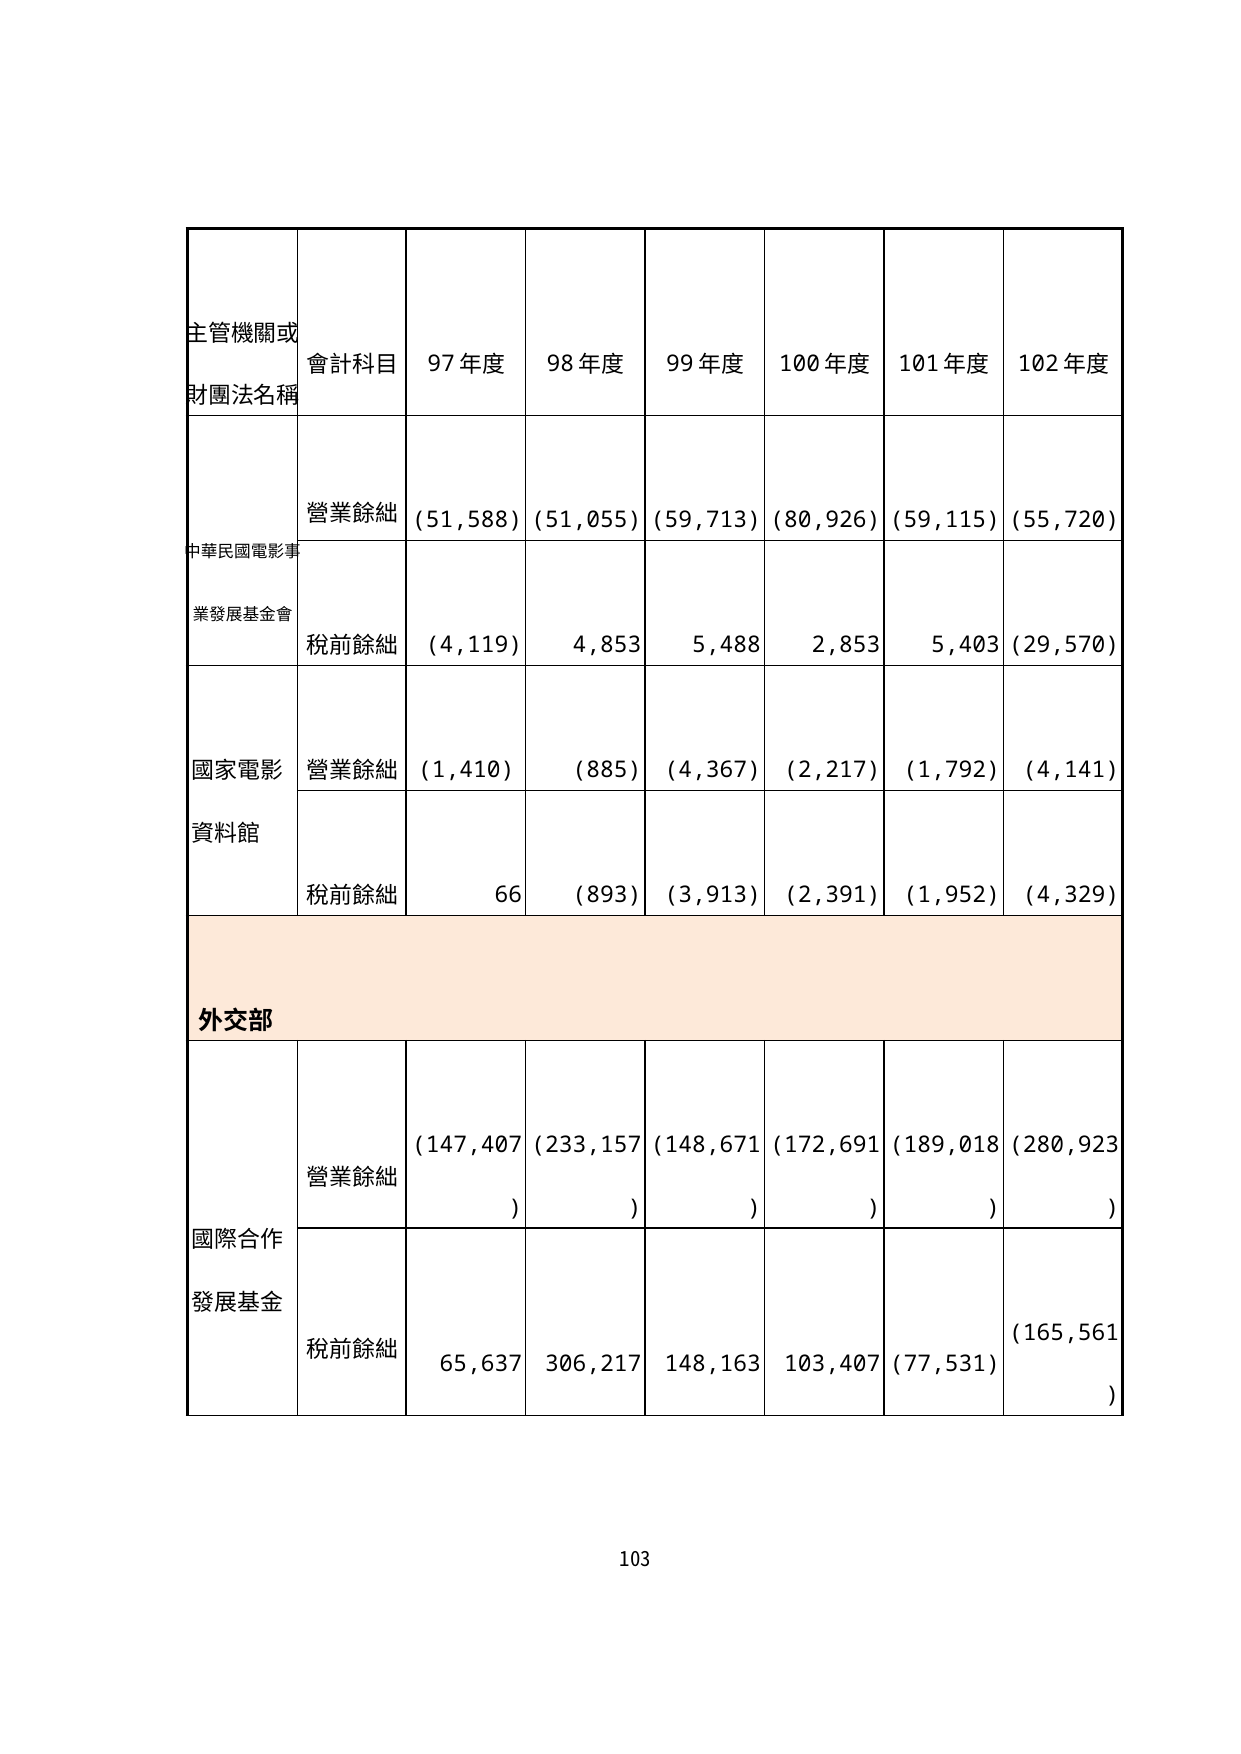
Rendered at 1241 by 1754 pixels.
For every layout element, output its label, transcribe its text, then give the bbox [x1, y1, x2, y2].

table_header 99年度 [646, 230, 764, 415]
table_cell 營業餘絀 [298, 1041, 405, 1227]
table_cell (80,926) [765, 416, 883, 540]
table_cell (4,141) [1004, 666, 1121, 790]
table_cell 營業餘絀 [298, 416, 405, 540]
table_cell 5,403 [885, 541, 1003, 665]
table_header 98年度 [526, 230, 644, 415]
table_cell 2,853 [765, 541, 883, 665]
table_cell (148,671) [646, 1041, 764, 1227]
table_cell 外交部 [189, 916, 1121, 1040]
table_cell (4,119) [407, 541, 525, 665]
table_cell 306,217 [526, 1229, 644, 1415]
table_cell 66 [407, 791, 525, 915]
table_cell (1,792) [885, 666, 1003, 790]
table_cell (4,367) [646, 666, 764, 790]
table_cell (29,570) [1004, 541, 1121, 665]
table_cell (189,018) [885, 1041, 1003, 1227]
table_cell 148,163 [646, 1229, 764, 1415]
table_cell (165,561) [1004, 1229, 1121, 1415]
table_cell 103,407 [765, 1229, 883, 1415]
table_cell (2,217) [765, 666, 883, 790]
table_cell (280,923) [1004, 1041, 1121, 1227]
table_cell 稅前餘絀 [298, 1229, 405, 1415]
table_header 100年度 [765, 230, 883, 415]
table_cell (77,531) [885, 1229, 1003, 1415]
table_cell 國際合作發展基金 [189, 1041, 297, 1415]
table_cell (885) [526, 666, 644, 790]
table_cell (1,952) [885, 791, 1003, 915]
table_cell (172,691) [765, 1041, 883, 1227]
table_header 97年度 [407, 230, 525, 415]
table_cell 5,488 [646, 541, 764, 665]
table_cell 稅前餘絀 [298, 791, 405, 915]
table_cell 營業餘絀 [298, 666, 405, 790]
table_cell (59,115) [885, 416, 1003, 540]
table_header 101年度 [885, 230, 1003, 415]
table_header 會計科目 [298, 230, 405, 415]
table_cell (55,720) [1004, 416, 1121, 540]
table_cell (2,391) [765, 791, 883, 915]
table_cell (59,713) [646, 416, 764, 540]
table_cell 國家電影資料館 [189, 666, 297, 915]
table_cell (893) [526, 791, 644, 915]
table_cell (51,055) [526, 416, 644, 540]
table_cell (1,410) [407, 666, 525, 790]
table_header 102年度 [1004, 230, 1121, 415]
table_header 主管機關或財團法名稱 [189, 230, 297, 415]
table_cell 4,853 [526, 541, 644, 665]
table_cell 65,637 [407, 1229, 525, 1415]
table_cell (51,588) [407, 416, 525, 540]
table_cell (147,407) [407, 1041, 525, 1227]
table_cell (233,157) [526, 1041, 644, 1227]
table_cell 中華民國電影事業發展基金會 [189, 416, 297, 665]
table_cell 稅前餘絀 [298, 541, 405, 665]
table_cell (4,329) [1004, 791, 1121, 915]
table_cell (3,913) [646, 791, 764, 915]
